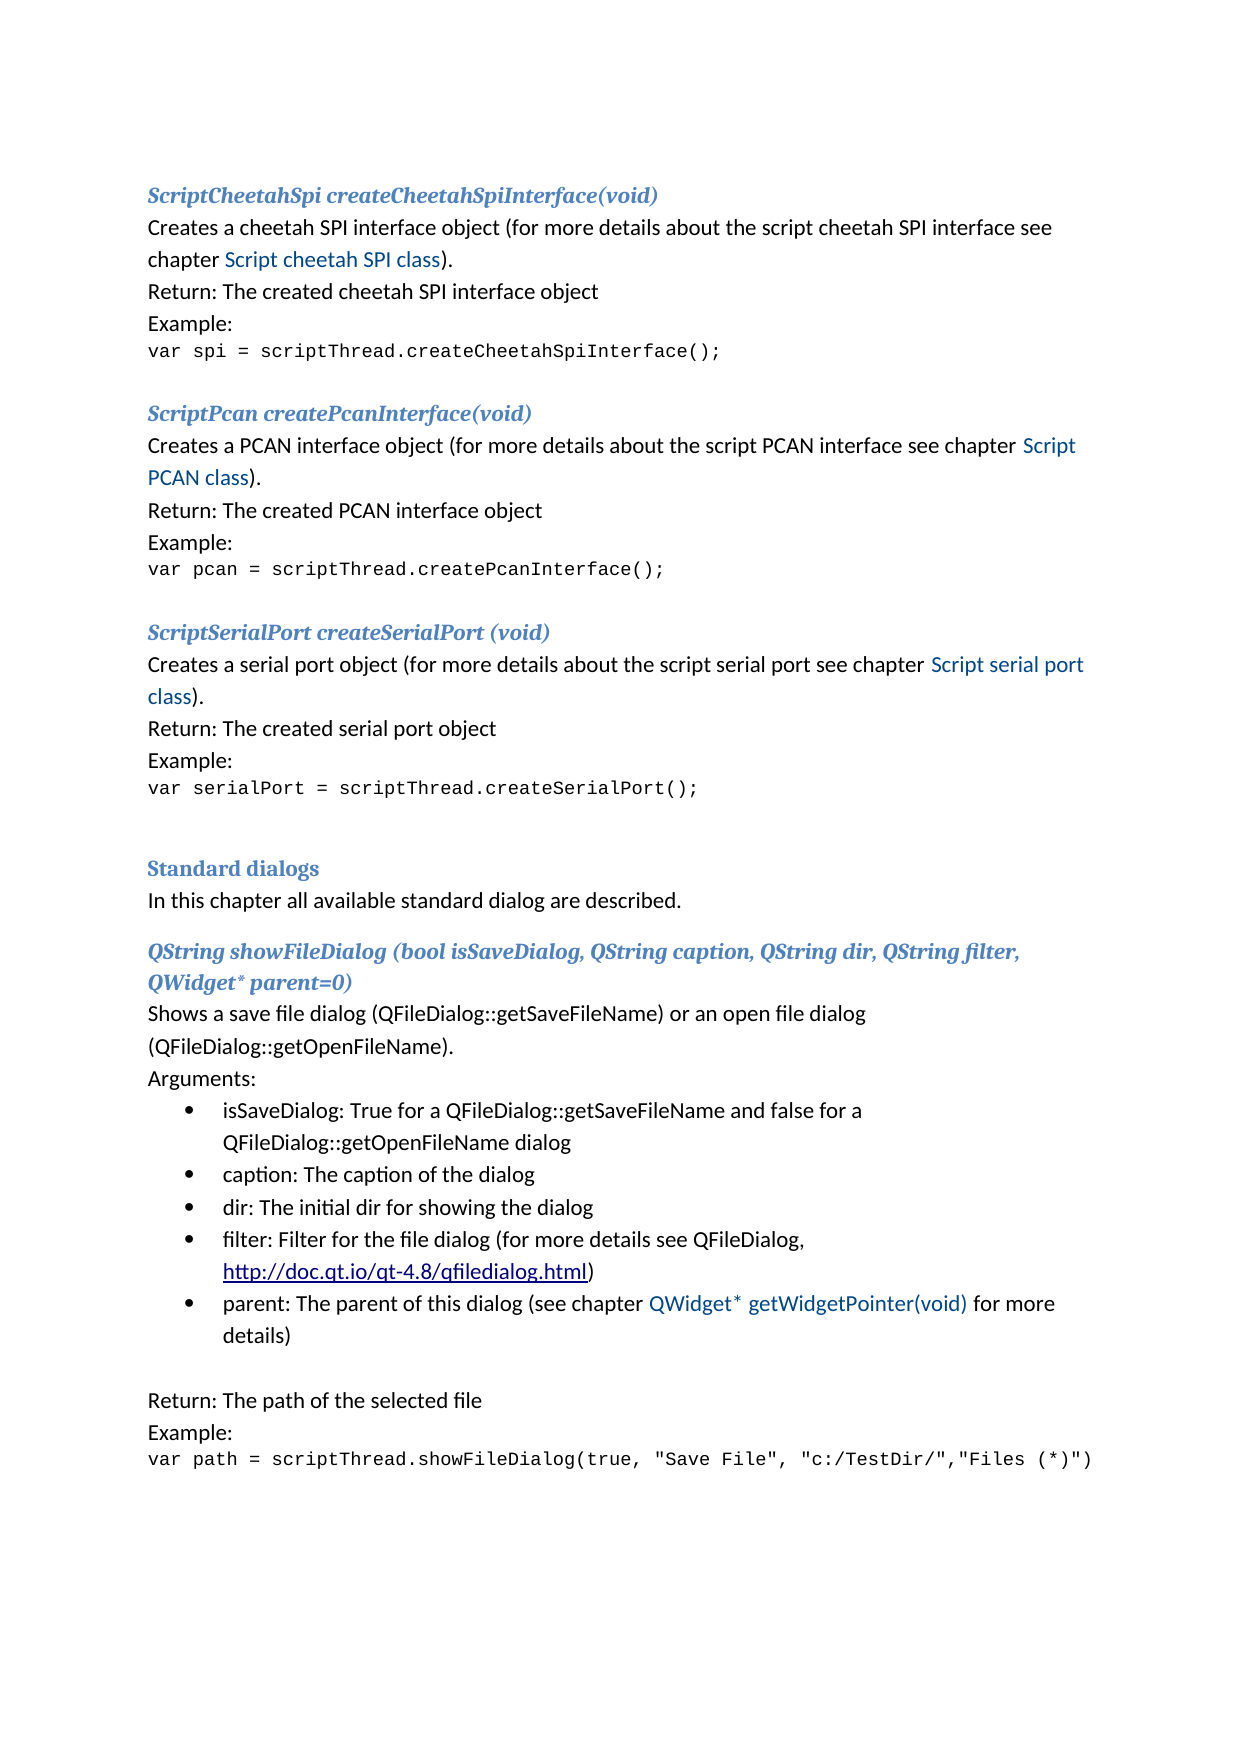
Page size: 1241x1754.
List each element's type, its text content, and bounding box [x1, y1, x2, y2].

text var path = scriptThread.showFileDialog(true, "Save File", "c:/TestDir/","Files (*)") [148, 1450, 1093, 1471]
list caption: The caption of the dialog [185, 1161, 1093, 1188]
text Creates a serial port object (for more details about the script serial port see chapter Script serial port class). [148, 650, 1093, 710]
subtitle ScriptSerialPort createSerialPort (void) [148, 619, 1093, 646]
text Arguments: [148, 1064, 1093, 1092]
text Example: [148, 1418, 1093, 1446]
list parent: The parent of this dialog (see chapter QWidget* getWidgetPointer(void) for more details) [185, 1289, 1093, 1349]
text Return: The created serial port object [148, 714, 1093, 742]
subtitle ScriptCheetahSpi createCheetahSpiInterface(void) [148, 183, 1093, 209]
text Creates a PCAN interface object (for more details about the script PCAN interface see chapter Script PCAN class). [148, 431, 1093, 492]
subtitle Standard dialogs [148, 856, 1093, 882]
text Example: [148, 309, 1093, 337]
text Return: The created PCAN interface object [148, 496, 1093, 524]
text Return: The created cheetah SPI interface object [148, 277, 1093, 305]
text Shows a save file dialog (QFileDialog::getSaveFileName) or an open file dialog (QFileDialog::getOpenFileName). [148, 999, 1093, 1060]
text var serialPort = scriptThread.createSerialPort(); [148, 778, 1093, 800]
text var spi = scriptThread.createCheetahSpiInterface(); [148, 342, 1093, 363]
text Return: The path of the selected file [148, 1386, 1093, 1414]
text In this chapter all available standard dialog are described. [148, 886, 1093, 914]
subtitle QString showFileDialog (bool isSaveDialog, QString caption, QString dir, QString filter, QWidget* parent=0) [148, 939, 1093, 996]
text var pcan = scriptThread.createPcanInterface(); [148, 560, 1093, 581]
subtitle ScriptPcan createPcanInterface(void) [148, 401, 1093, 427]
text Creates a cheetah SPI interface object (for more details about the script cheetah SPI interface see chapter Script cheetah SPI class). [148, 213, 1093, 273]
text Example: [148, 528, 1093, 556]
text Example: [148, 746, 1093, 774]
list isSaveDialog: True for a QFileDialog::getSaveFileName and false for a QFileDialog::getOpenFileName dialog [185, 1096, 1093, 1156]
list dir: The initial dir for showing the dialog [185, 1193, 1093, 1221]
list filter: Filter for the file dialog (for more details see QFileDialog, http://doc.qt.io/qt-4.8/qfiledialog.html) [185, 1225, 1093, 1285]
